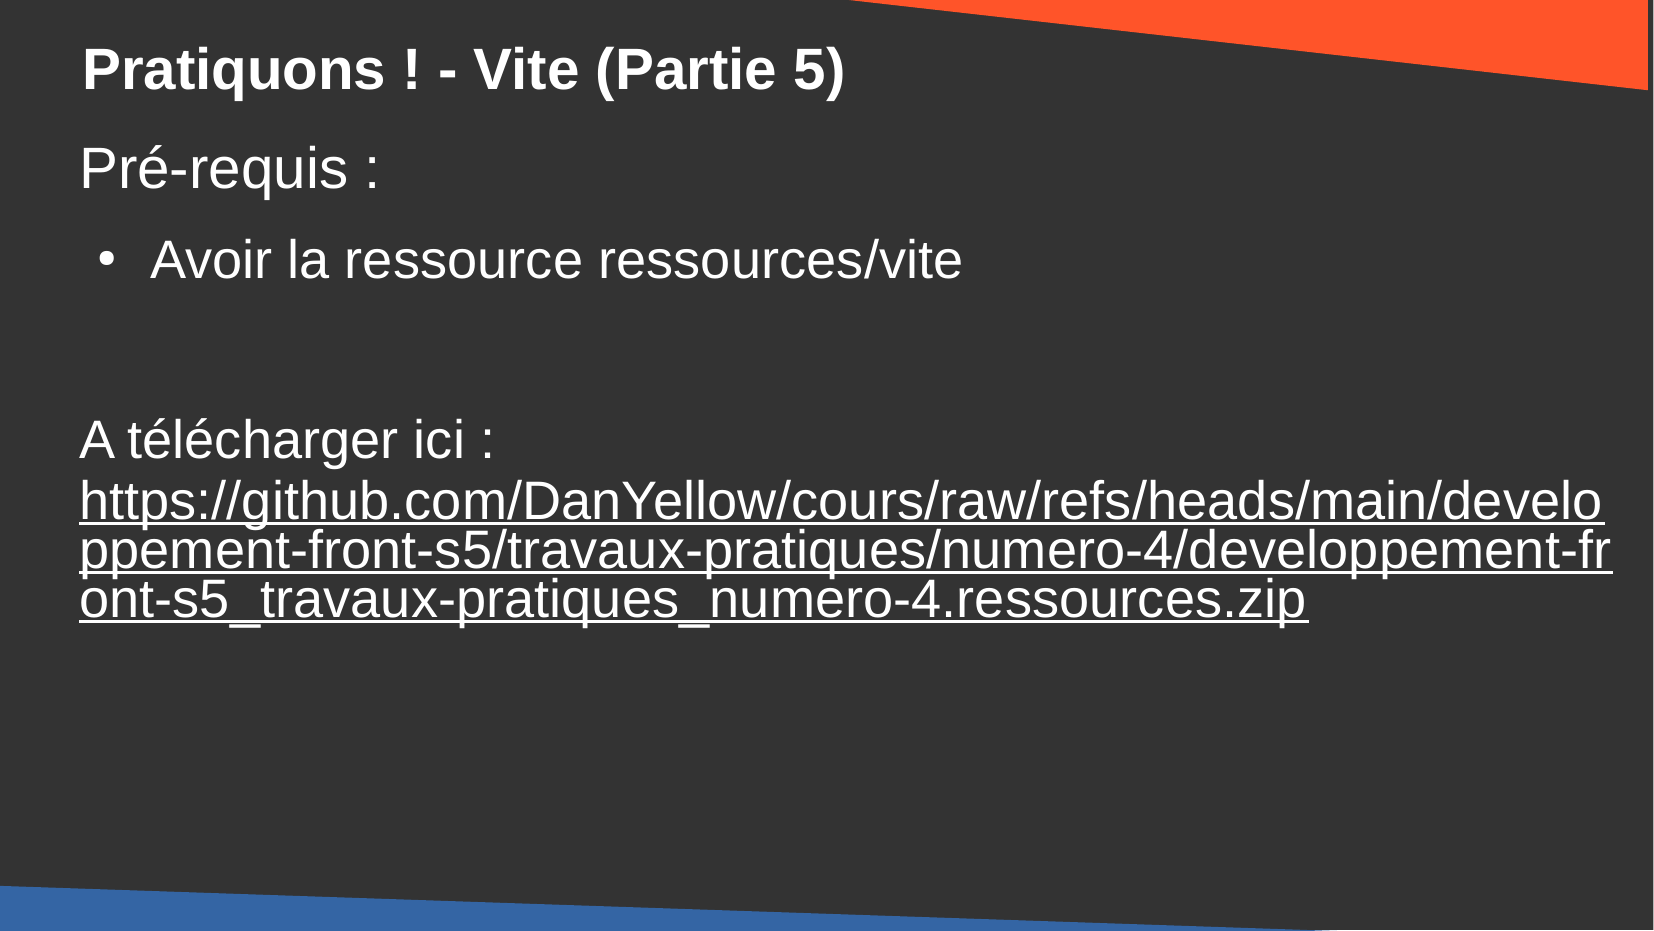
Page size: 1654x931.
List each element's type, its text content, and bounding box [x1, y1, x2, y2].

list Pré-requis : Avoir la ressource ressources/vite A télécharger ici : https://github.com/DanYellow/cours/raw/refs/heads/main/developpement-front-s5/travaux-pratiques/numero-4/developpement-front-s5_travaux-pratiques_numero-4.ressources.zip [79, 135, 1619, 721]
text_box [848, 0, 1648, 91]
title Pratiquons ! - Vite (Partie 5) [82, 37, 1571, 114]
text_box [0, 885, 1337, 931]
